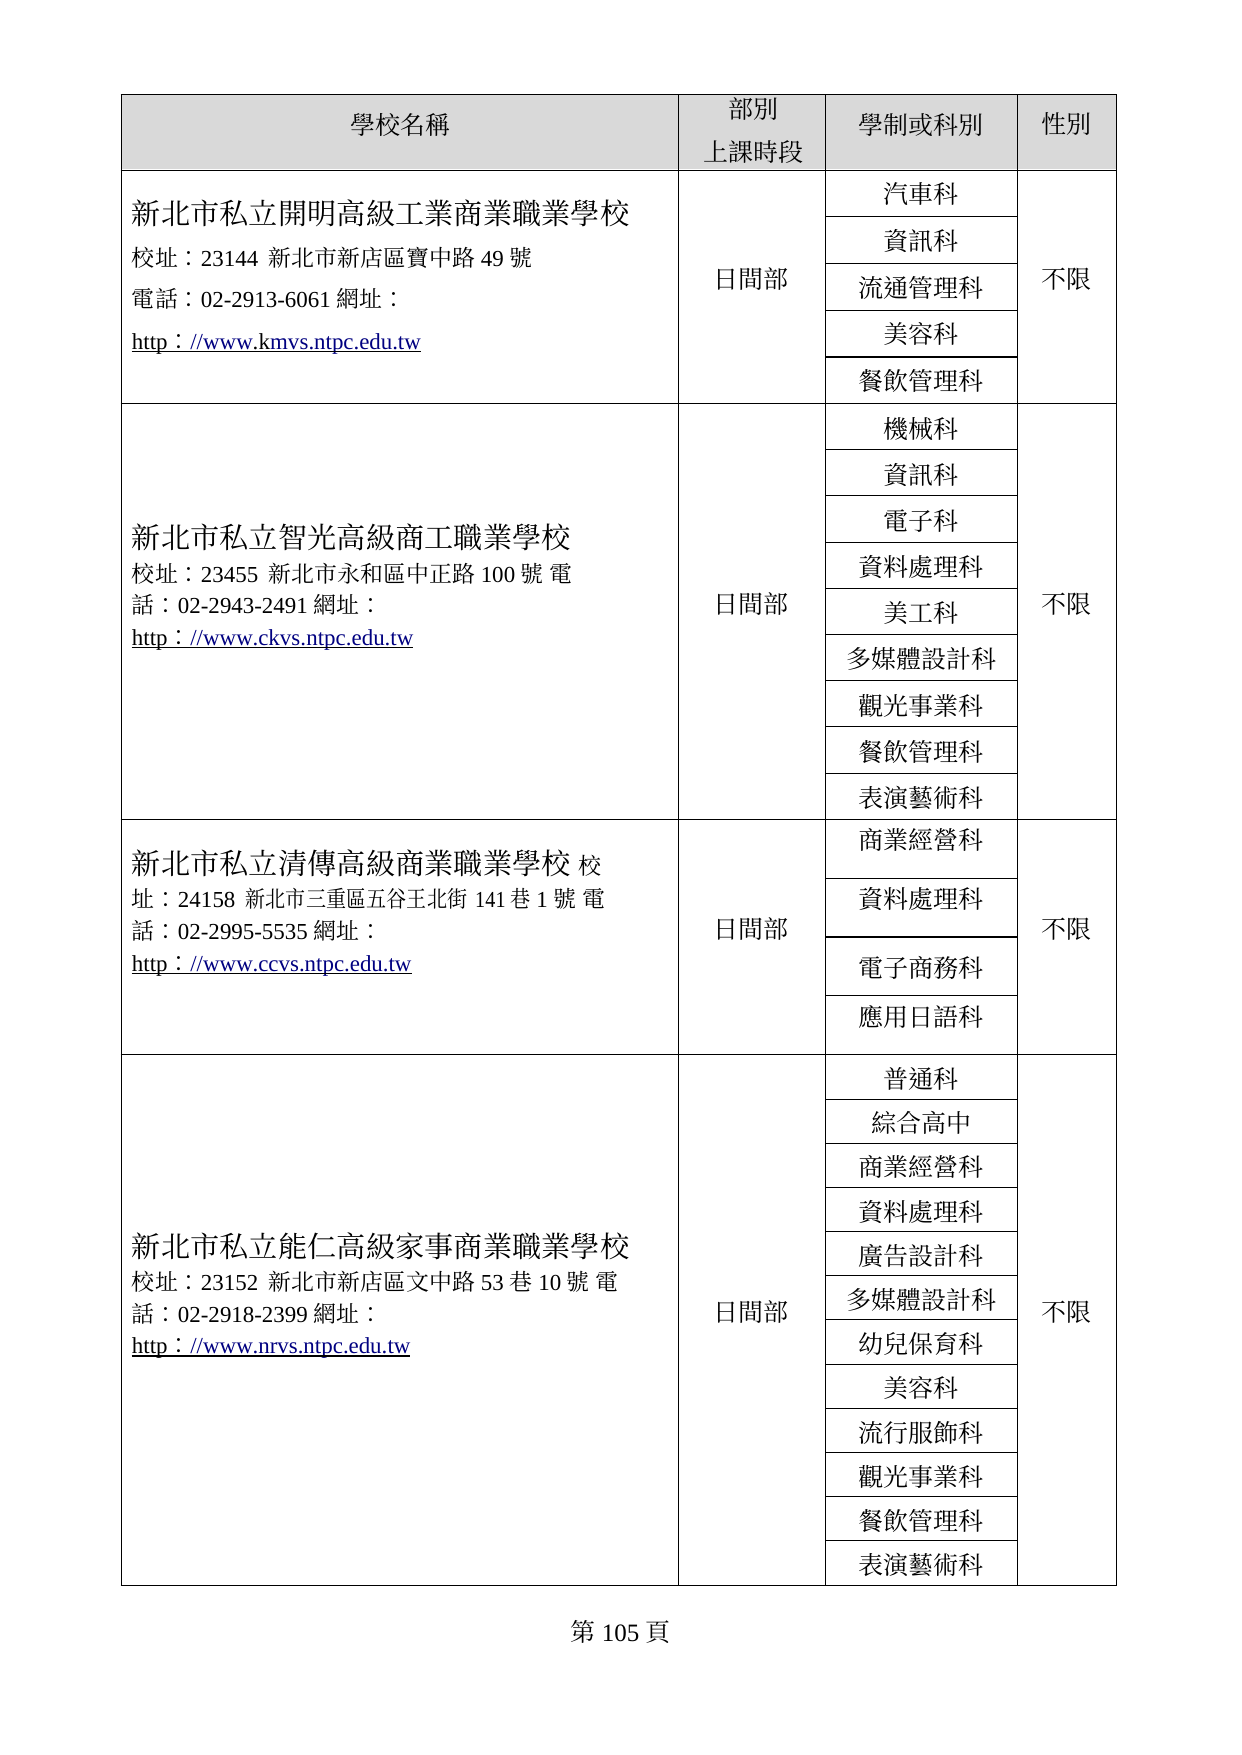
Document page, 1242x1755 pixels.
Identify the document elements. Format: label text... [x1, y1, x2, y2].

table_cell 日間部 [679, 171, 825, 403]
table_cell 綜合高中 [826, 1100, 1017, 1143]
table_cell 不限 [1018, 820, 1116, 1054]
table_cell 日間部 [679, 1055, 825, 1585]
table_cell 多媒體設計科 [826, 1276, 1017, 1319]
table_cell 美工科 [826, 589, 1017, 634]
table_cell 應用日語科 [826, 996, 1017, 1054]
table_cell 美容科 [826, 311, 1017, 356]
table_cell 表演藝術科 [826, 774, 1017, 818]
table_header 學制或科別 [826, 95, 1017, 169]
table_cell 資料處理科 [826, 879, 1017, 936]
table_header 性別 [1018, 95, 1116, 169]
table_cell 不限 [1018, 1055, 1116, 1585]
table_cell 汽車科 [826, 171, 1017, 216]
table_cell 新北市私立智光高級商工職業學校 校址：23455 新北市永和區中正路 100 號 電話：02-2943-2491 網址：http：//www.ckvs.ntpc.edu.tw [122, 404, 678, 818]
table_cell 電子科 [826, 496, 1017, 542]
table_cell 餐飲管理科 [826, 1497, 1017, 1540]
table_cell 廣告設計科 [826, 1232, 1017, 1275]
table_cell 流行服飾科 [826, 1409, 1017, 1452]
table_cell 流通管理科 [826, 264, 1017, 310]
table_header 學校名稱 [122, 95, 678, 169]
table_cell 電子商務科 [826, 938, 1017, 995]
table_cell 多媒體設計科 [826, 635, 1017, 680]
table_cell 新北市私立開明高級工業商業職業學校 校址：23144 新北市新店區寶中路 49 號 電話：02-2913-6061 網址：http：//www.kmvs.ntpc.edu.tw [122, 171, 678, 403]
table_cell 普通科 [826, 1055, 1017, 1098]
table_cell 商業經營科 [826, 820, 1017, 877]
table_cell 不限 [1018, 404, 1116, 818]
table_cell 新北市私立清傳高級商業職業學校 校址：24158 新北市三重區五谷王北街 141 巷 1 號 電話：02-2995-5535 網址：http：//www.ccvs.ntpc.edu.tw [122, 820, 678, 1054]
table_cell 表演藝術科 [826, 1541, 1017, 1585]
table_header 部別 上課時段 [679, 95, 825, 169]
table_cell 機械科 [826, 404, 1017, 449]
table_cell 餐飲管理科 [826, 358, 1017, 403]
table_cell 幼兒保育科 [826, 1320, 1017, 1364]
table_cell 資料處理科 [826, 543, 1017, 588]
table_cell 商業經營科 [826, 1144, 1017, 1187]
table_cell 日間部 [679, 404, 825, 818]
table_cell 美容科 [826, 1365, 1017, 1408]
table_cell 新北市私立能仁高級家事商業職業學校 校址：23152 新北市新店區文中路 53 巷 10 號 電話：02-2918-2399 網址：http：//www.nrvs.ntpc.edu.tw [122, 1055, 678, 1585]
table_cell 不限 [1018, 171, 1116, 403]
table_cell 日間部 [679, 820, 825, 1054]
table_cell 觀光事業科 [826, 681, 1017, 726]
table_cell 餐飲管理科 [826, 727, 1017, 772]
table_cell 觀光事業科 [826, 1453, 1017, 1496]
table_cell 資訊科 [826, 450, 1017, 495]
table_cell 資訊科 [826, 217, 1017, 263]
table_cell 資料處理科 [826, 1188, 1017, 1231]
